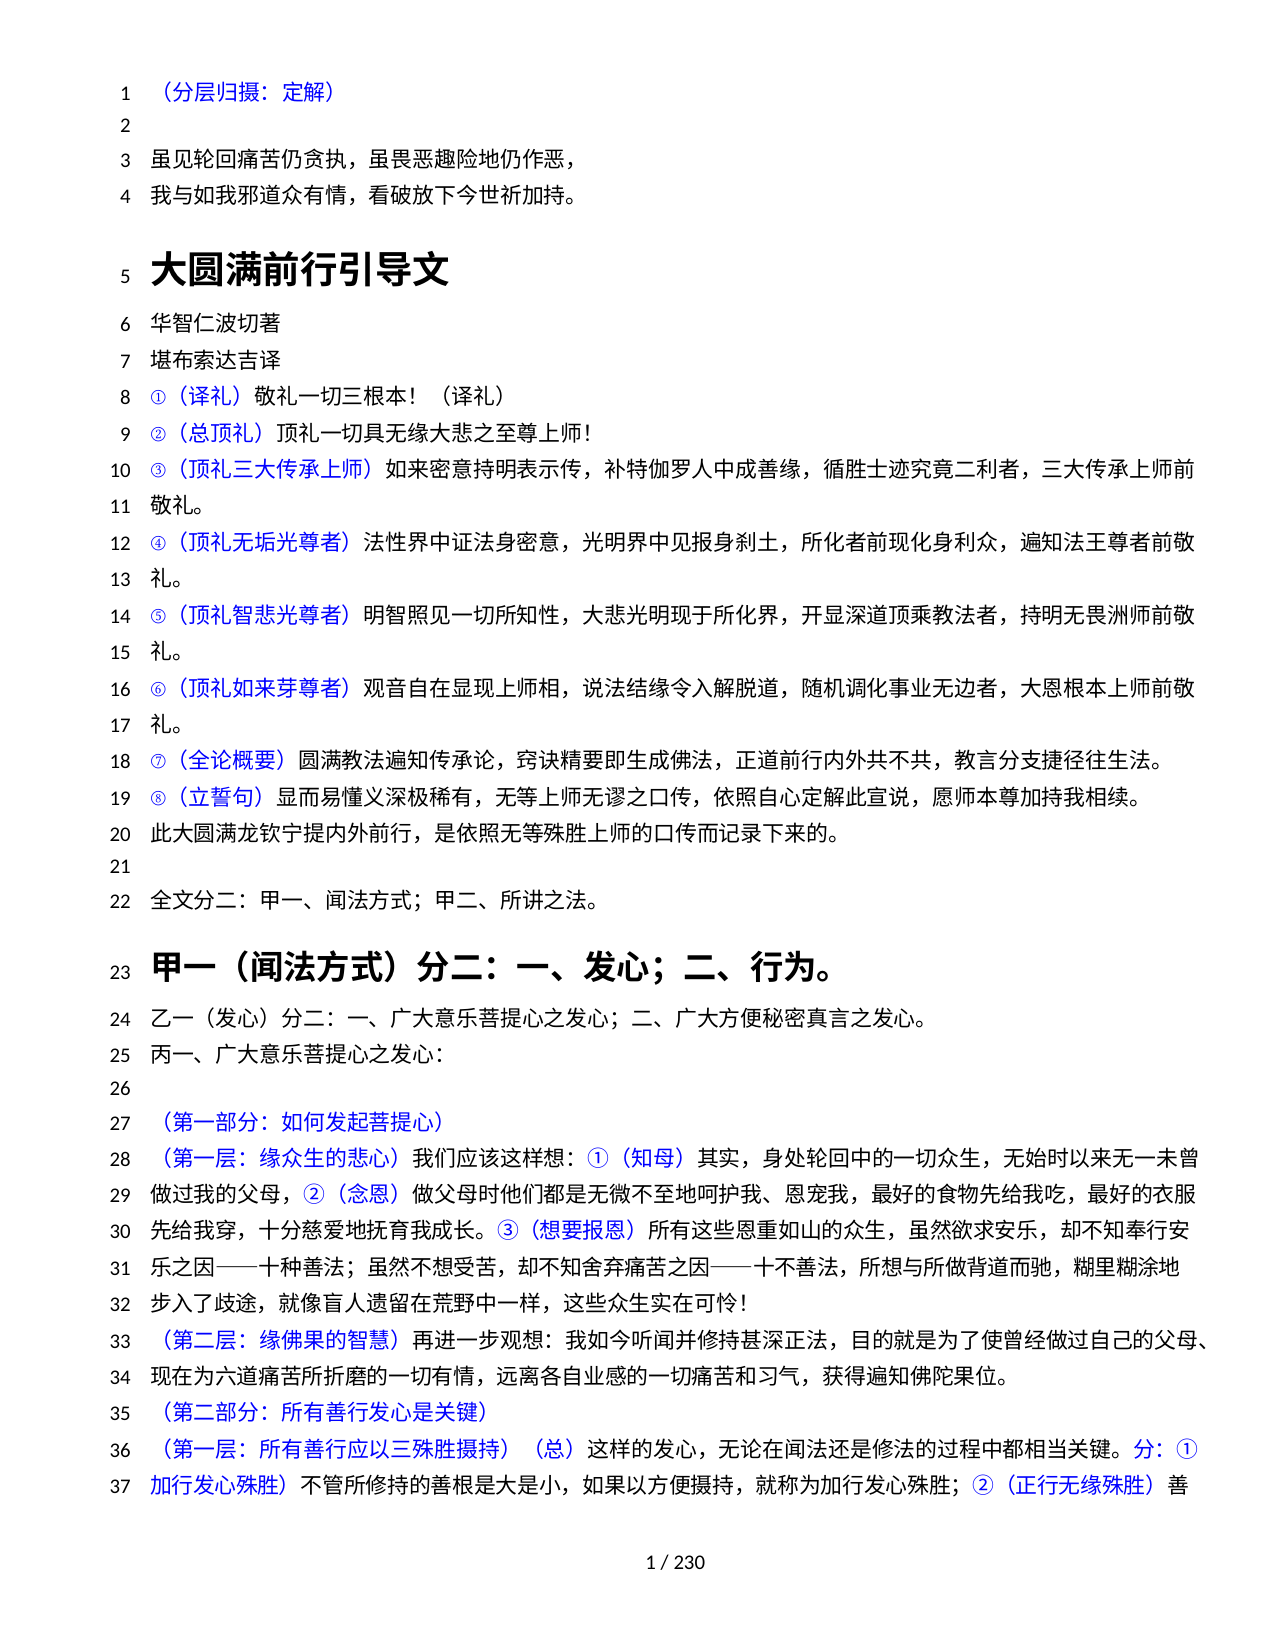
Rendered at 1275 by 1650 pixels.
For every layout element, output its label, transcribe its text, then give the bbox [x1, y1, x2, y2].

text ⑥（顶礼如来芽尊者）观音自在显现上师相，说法结缘令入解脱道，随机调化事业无边者，大恩根本上师前敬礼。 [150, 671, 1200, 739]
text 堪布索达吉译 [150, 343, 1200, 374]
text ⑤（顶礼智悲光尊者）明智照见一切所知性，大悲光明现于所化界，开显深道顶乘教法者，持明无畏洲师前敬礼。 [150, 598, 1200, 666]
text ③（顶礼三大传承上师）如来密意持明表示传，补特伽罗人中成善缘，循胜士迹究竟二利者，三大传承上师前敬礼。 [150, 452, 1200, 520]
text ④（顶礼无垢光尊者）法性界中证法身密意，光明界中见报身刹土，所化者前现化身利众，遍知法王尊者前敬礼。 [150, 525, 1200, 593]
text 虽见轮回痛苦仍贪执，虽畏恶趣险地仍作恶， [150, 142, 1200, 174]
subtitle 甲一（闻法方式）分二：一、发心；二、行为。 [150, 940, 1200, 989]
text （第二部分：所有善行发心是关键） [150, 1395, 1200, 1427]
text ⑧（立誓句）显而易懂义深极稀有，无等上师无谬之口传，依照自心定解此宣说，愿师本尊加持我相续。 [150, 780, 1200, 812]
text 全文分二：甲一、闻法方式；甲二、所讲之法。 [150, 883, 1200, 915]
text 华智仁波切著 [150, 306, 1200, 338]
text ⑦（全论概要）圆满教法遍知传承论，窍诀精要即生成佛法，正道前行内外共不共，教言分支捷径往生法。 [150, 743, 1200, 775]
text （分层归摄：定解） [150, 75, 1200, 107]
text 我与如我邪道众有情，看破放下今世祈加持。 [150, 178, 1200, 210]
subtitle 大圆满前行引导文 [150, 240, 1200, 294]
text （第一层：所有善行应以三殊胜摄持）（总）这样的发心，无论在闻法还是修法的过程中都相当关键。分：①加行发心殊胜）不管所修持的善根是大是小，如果以方便摄持，就称为加行发心殊胜；②（正行无缘殊胜）善 [150, 1432, 1200, 1500]
text 丙一、广大意乐菩提心之发心： [150, 1037, 1200, 1069]
text （第一部分：如何发起菩提心） [150, 1104, 1200, 1136]
text （第二层：缘佛果的智慧）再进一步观想：我如今听闻并修持甚深正法，目的就是为了使曾经做过自己的父母、现在为六道痛苦所折磨的一切有情，远离各自业感的一切痛苦和习气，获得遍知佛陀果位。 [150, 1323, 1200, 1391]
text ②（总顶礼）顶礼一切具无缘大悲之至尊上师！ [150, 416, 1200, 447]
text ①（译礼）敬礼一切三根本！（译礼） [150, 379, 1200, 411]
text 乙一（发心）分二：一、广大意乐菩提心之发心；二、广大方便秘密真言之发心。 [150, 1001, 1200, 1033]
text 此大圆满龙钦宁提内外前行，是依照无等殊胜上师的口传而记录下来的。 [150, 816, 1200, 848]
text （第一层：缘众生的悲心）我们应该这样想：①（知母）其实，身处轮回中的一切众生，无始时以来无一未曾做过我的父母，②（念恩）做父母时他们都是无微不至地呵护我、恩宠我，最好的食物先给我吃，最好的衣服先给我穿，十分慈爱地抚育我成长。③（想要报恩）所有这些恩重如山的众生，虽然欲求安乐，却不知奉行安乐之因——十种善法；虽然不想受苦，却不知舍弃痛苦之因——十不善法，所想与所做背道而驰，糊里糊涂地步入了歧途，就像盲人遗留在荒野中一样，这些众生实在可怜！ [150, 1141, 1200, 1318]
